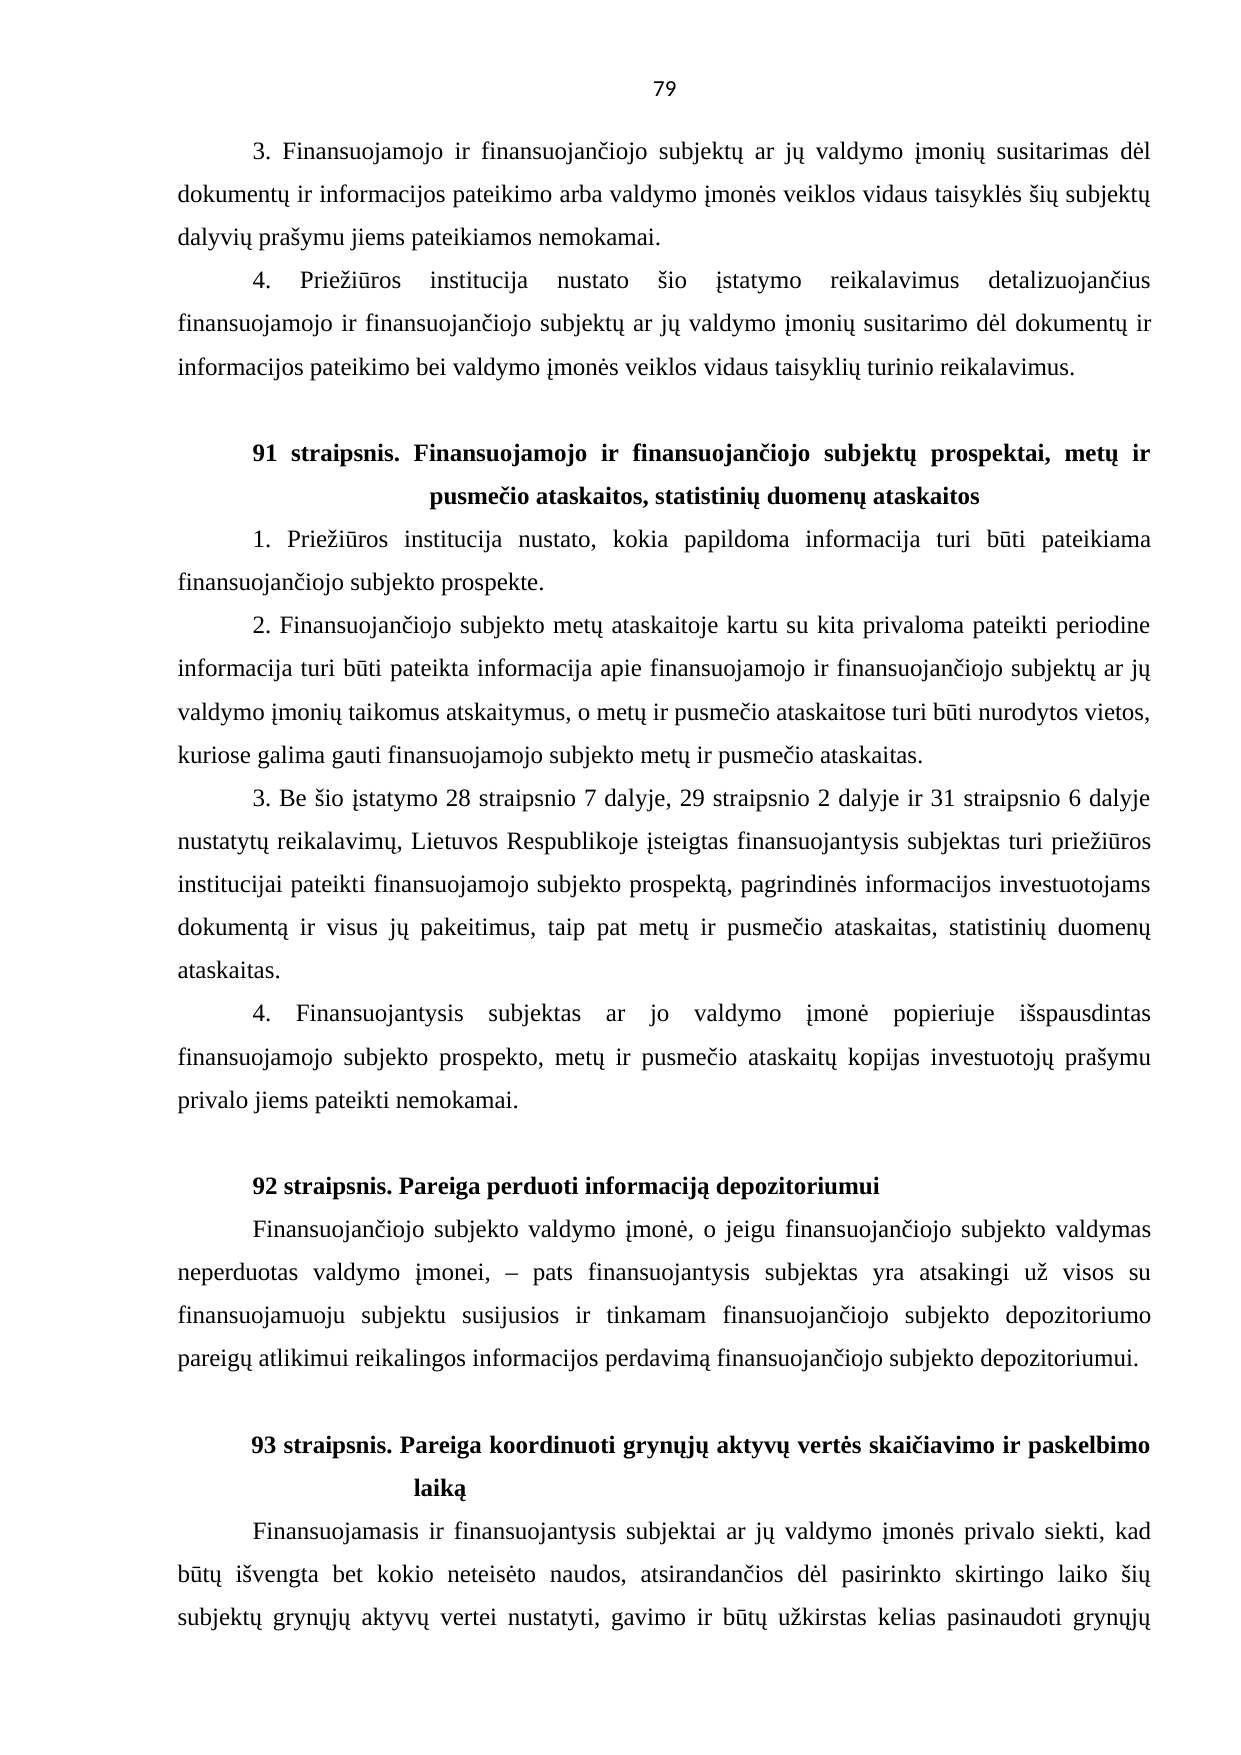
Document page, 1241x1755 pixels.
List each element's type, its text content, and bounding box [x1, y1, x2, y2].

text 4. Finansuojantysis subjektas ar jo valdymo įmonė popieriuje išspausdintas finansuojamojo subjekto prospekto, metų ir pusmečio ataskaitų kopijas investuotojų prašymu privalo jiems pateikti nemokamai. [177, 998, 1152, 1113]
text 2. Finansuojančiojo subjekto metų ataskaitoje kartu su kita privaloma pateikti periodine informacija turi būti pateikta informacija apie finansuojamojo ir finansuojančiojo subjektų ar jų valdymo įmonių taikomus atskaitymus, o metų ir pusmečio ataskaitose turi būti nurodytos vietos, kuriose galima gauti finansuojamojo subjekto metų ir pusmečio ataskaitas. [177, 610, 1152, 768]
text 3. Finansuojamojo ir finansuojančiojo subjektų ar jų valdymo įmonių susitarimas dėl dokumentų ir informacijos pateikimo arba valdymo įmonės veiklos vidaus taisyklės šių subjektų dalyvių prašymu jiems pateikiamos nemokamai. [177, 136, 1152, 251]
text Finansuojančiojo subjekto valdymo įmonė, o jeigu finansuojančiojo subjekto valdymas neperduotas valdymo įmonei, – pats finansuojantysis subjektas yra atsakingi už visos su finansuojamuoju subjektu susijusios ir tinkamam finansuojančiojo subjekto depozitoriumo pareigų atlikimui reikalingos informacijos perdavimą finansuojančiojo subjekto depozitoriumui. [177, 1214, 1152, 1372]
text 92 straipsnis. Pareiga perduoti informaciją depozitoriumui [252, 1171, 1152, 1200]
text 3. Be šio įstatymo 28 straipsnio 7 dalyje, 29 straipsnio 2 dalyje ir 31 straipsnio 6 dalyje nustatytų reikalavimų, Lietuvos Respublikoje įsteigtas finansuojantysis subjektas turi priežiūros institucijai pateikti finansuojamojo subjekto prospektą, pagrindinės informacijos investuotojams dokumentą ir visus jų pakeitimus, taip pat metų ir pusmečio ataskaitas, statistinių duomenų ataskaitas. [177, 783, 1152, 984]
text 91 straipsnis. Finansuojamojo ir finansuojančiojo subjektų prospektai, metų ir pusmečio ataskaitos, statistinių duomenų ataskaitos [252, 438, 1152, 510]
text Finansuojamasis ir finansuojantysis subjektai ar jų valdymo įmonės privalo siekti, kad būtų išvengta bet kokio neteisėto naudos, atsirandančios dėl pasirinkto skirtingo laiko šių subjektų grynųjų aktyvų vertei nustatyti, gavimo ir būtų užkirstas kelias pasinaudoti grynųjų [177, 1516, 1152, 1631]
text 93 straipsnis. Pareiga koordinuoti grynųjų aktyvų vertės skaičiavimo ir paskelbimo laiką [251, 1430, 1152, 1502]
text 1. Priežiūros institucija nustato, kokia papildoma informacija turi būti pateikiama finansuojančiojo subjekto prospekte. [177, 524, 1152, 596]
text 4. Priežiūros institucija nustato šio įstatymo reikalavimus detalizuojančius finansuojamojo ir finansuojančiojo subjektų ar jų valdymo įmonių susitarimo dėl dokumentų ir informacijos pateikimo bei valdymo įmonės veiklos vidaus taisyklių turinio reikalavimus. [177, 265, 1152, 380]
